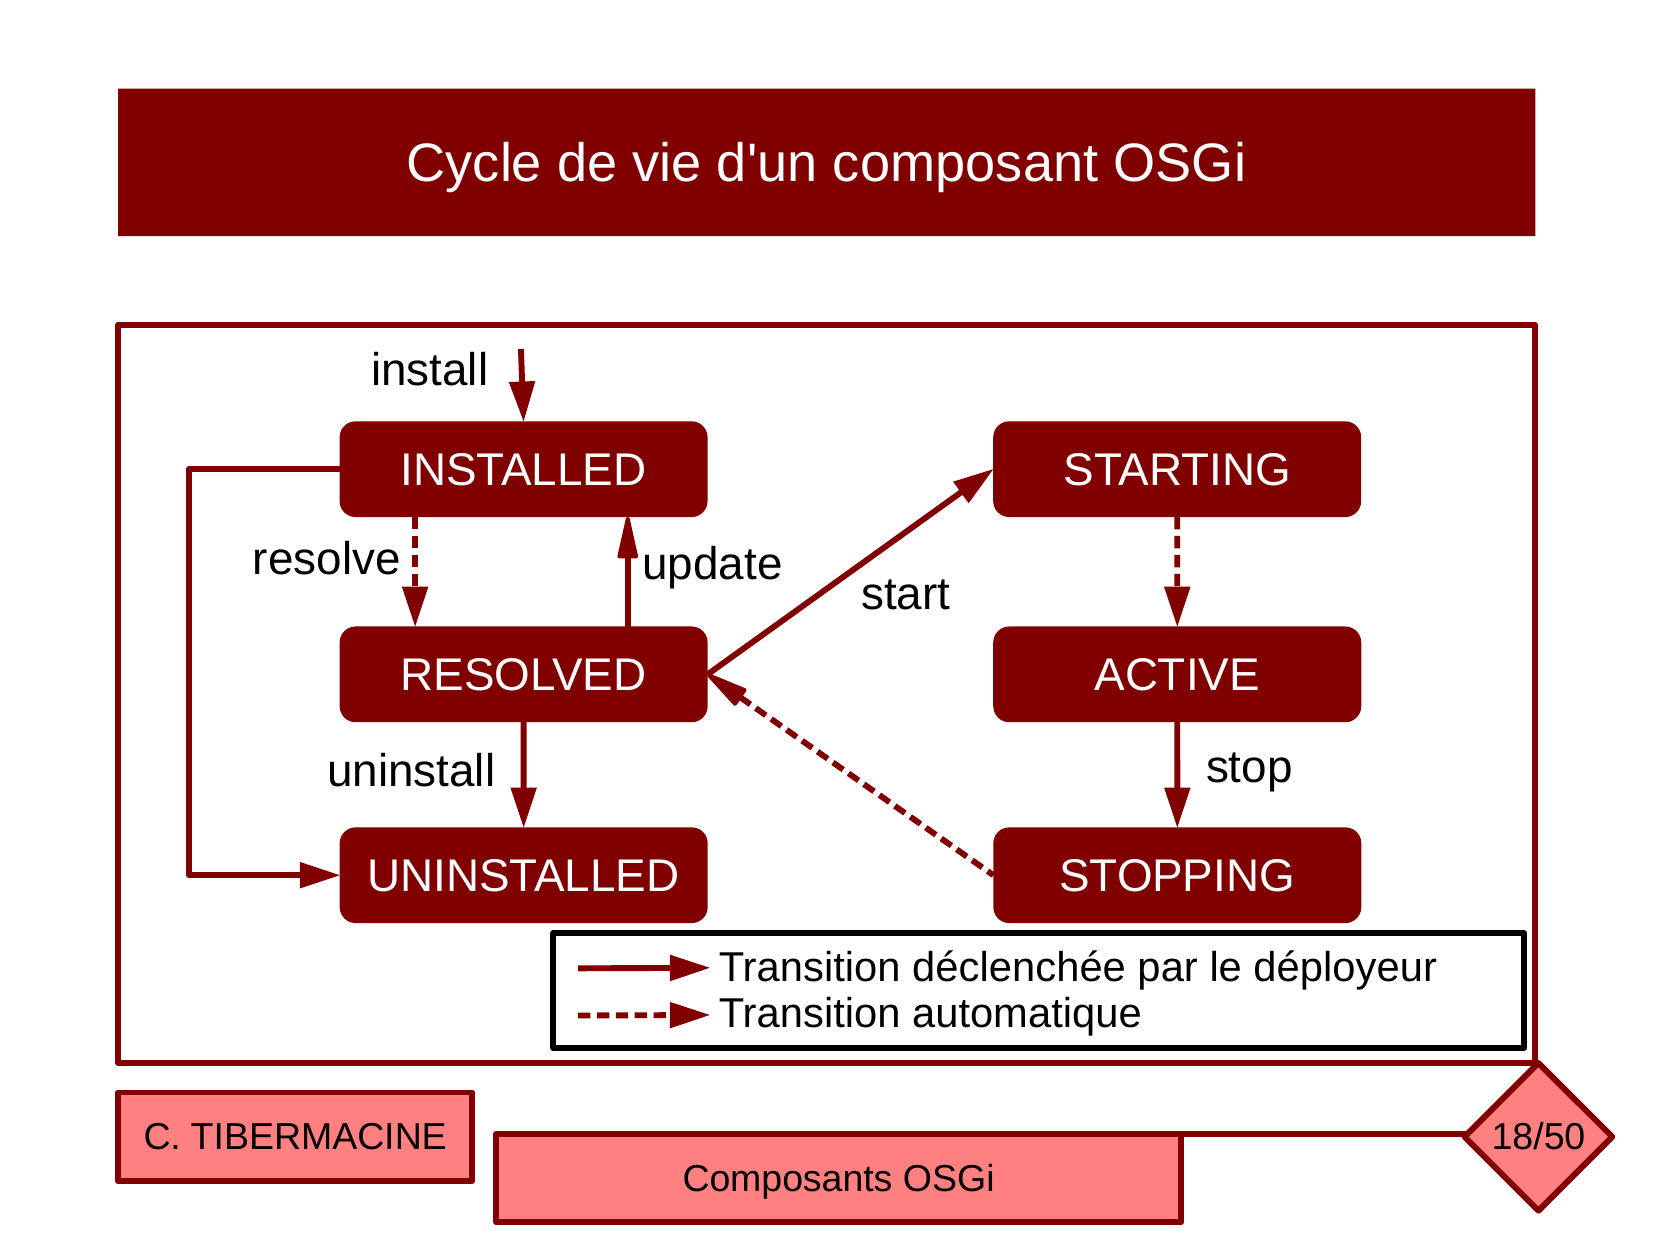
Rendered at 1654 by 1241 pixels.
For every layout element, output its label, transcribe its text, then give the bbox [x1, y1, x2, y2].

text_box resolve [238, 525, 416, 592]
text_box stop [1191, 734, 1308, 801]
text_box Transition déclenchée par le déployeur Transition automatique [553, 933, 1525, 1048]
text_box install [356, 336, 504, 403]
text_box update [627, 530, 798, 597]
text_box [1601, 1125, 1613, 1149]
text_box [118, 324, 1536, 1063]
text_box start [846, 561, 966, 628]
text_box Composants OSGi [496, 1133, 1182, 1223]
text_box uninstall [312, 737, 511, 804]
text_box STOPPING [993, 827, 1362, 924]
text_box [1494, 1062, 1583, 1107]
text_box C. TIBERMACINE [118, 1092, 473, 1182]
text_box Cycle de vie d'un composant OSGi [118, 88, 1536, 237]
text_box [1464, 1125, 1476, 1149]
text_box STARTING [993, 421, 1362, 518]
text_box RESOLVED [339, 626, 708, 723]
text_box INSTALLED [339, 421, 708, 518]
text_box ACTIVE [993, 626, 1362, 723]
text_box <numéro>/50 [1476, 1107, 1601, 1207]
text_box UNINSTALLED [339, 827, 708, 924]
